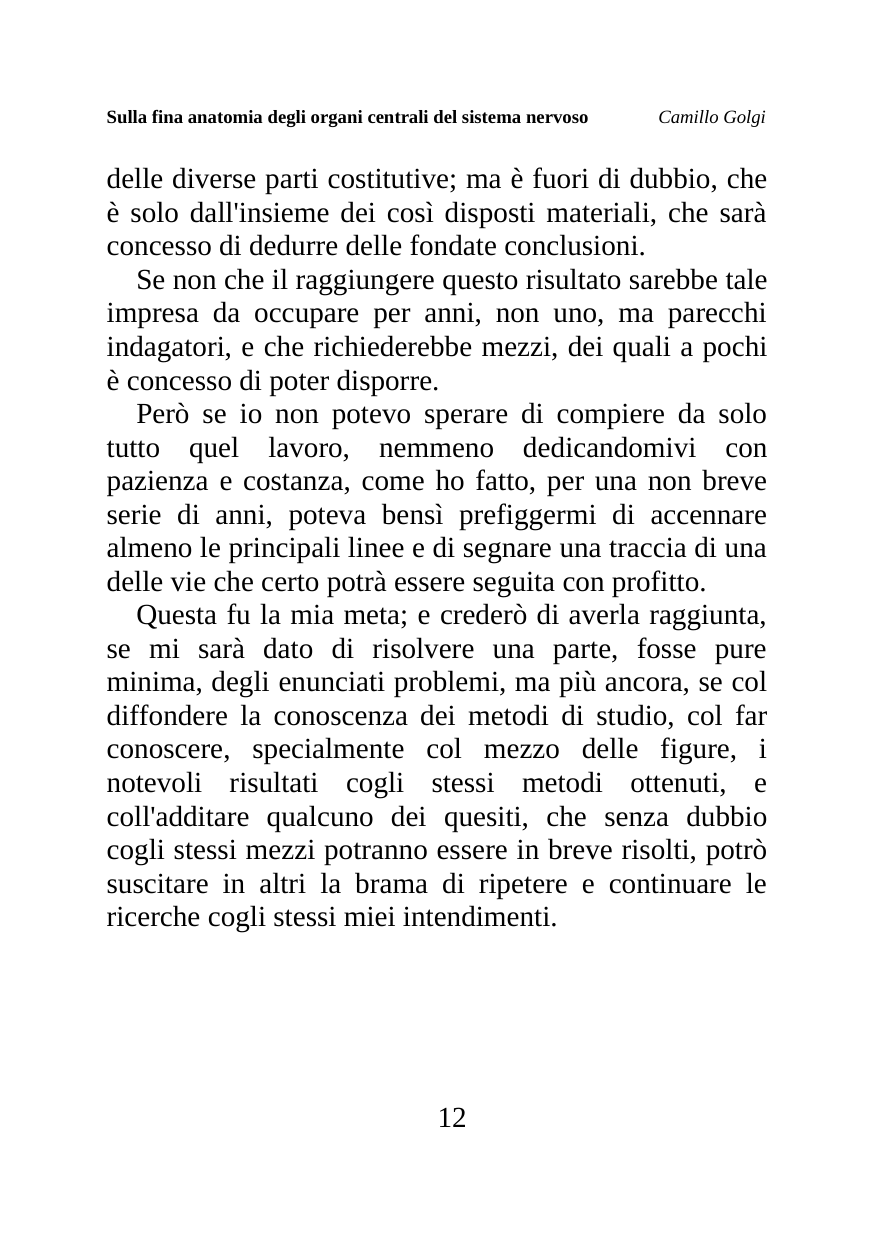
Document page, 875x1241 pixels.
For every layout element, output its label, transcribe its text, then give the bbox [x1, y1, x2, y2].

text Questa fu la mia meta; e crederò di averla raggiunta, se mi sarà dato di risolvere una parte, fosse pure minima, degli enunciati problemi, ma più ancora, se col diffondere la conoscenza dei metodi di studio, col far conoscere, specialmente col mezzo delle figure, i notevoli risultati cogli stessi metodi ottenuti, e coll'additare qualcuno dei quesiti, che senza dubbio cogli stessi mezzi potranno essere in breve risolti, potrò suscitare in altri la brama di ripetere e continuare le ricerche cogli stessi miei intendimenti. [106, 597, 768, 933]
text delle diverse parti costitutive; ma è fuori di dubbio, che è solo dall'insieme dei così disposti materiali, che sarà concesso di dedurre delle fondate conclusioni. [106, 161, 768, 262]
text Però se io non potevo sperare di compiere da solo tutto quel lavoro, nemmeno dedicandomivi con pazienza e costanza, come ho fatto, per una non breve serie di anni, poteva bensì prefiggermi di accennare almeno le principali linee e di segnare una traccia di una delle vie che certo potrà essere seguita con profitto. [106, 396, 768, 597]
text Se non che il raggiungere questo risultato sarebbe tale impresa da occupare per anni, non uno, ma parecchi indagatori, e che richiederebbe mezzi, dei quali a pochi è concesso di poter disporre. [106, 262, 768, 396]
